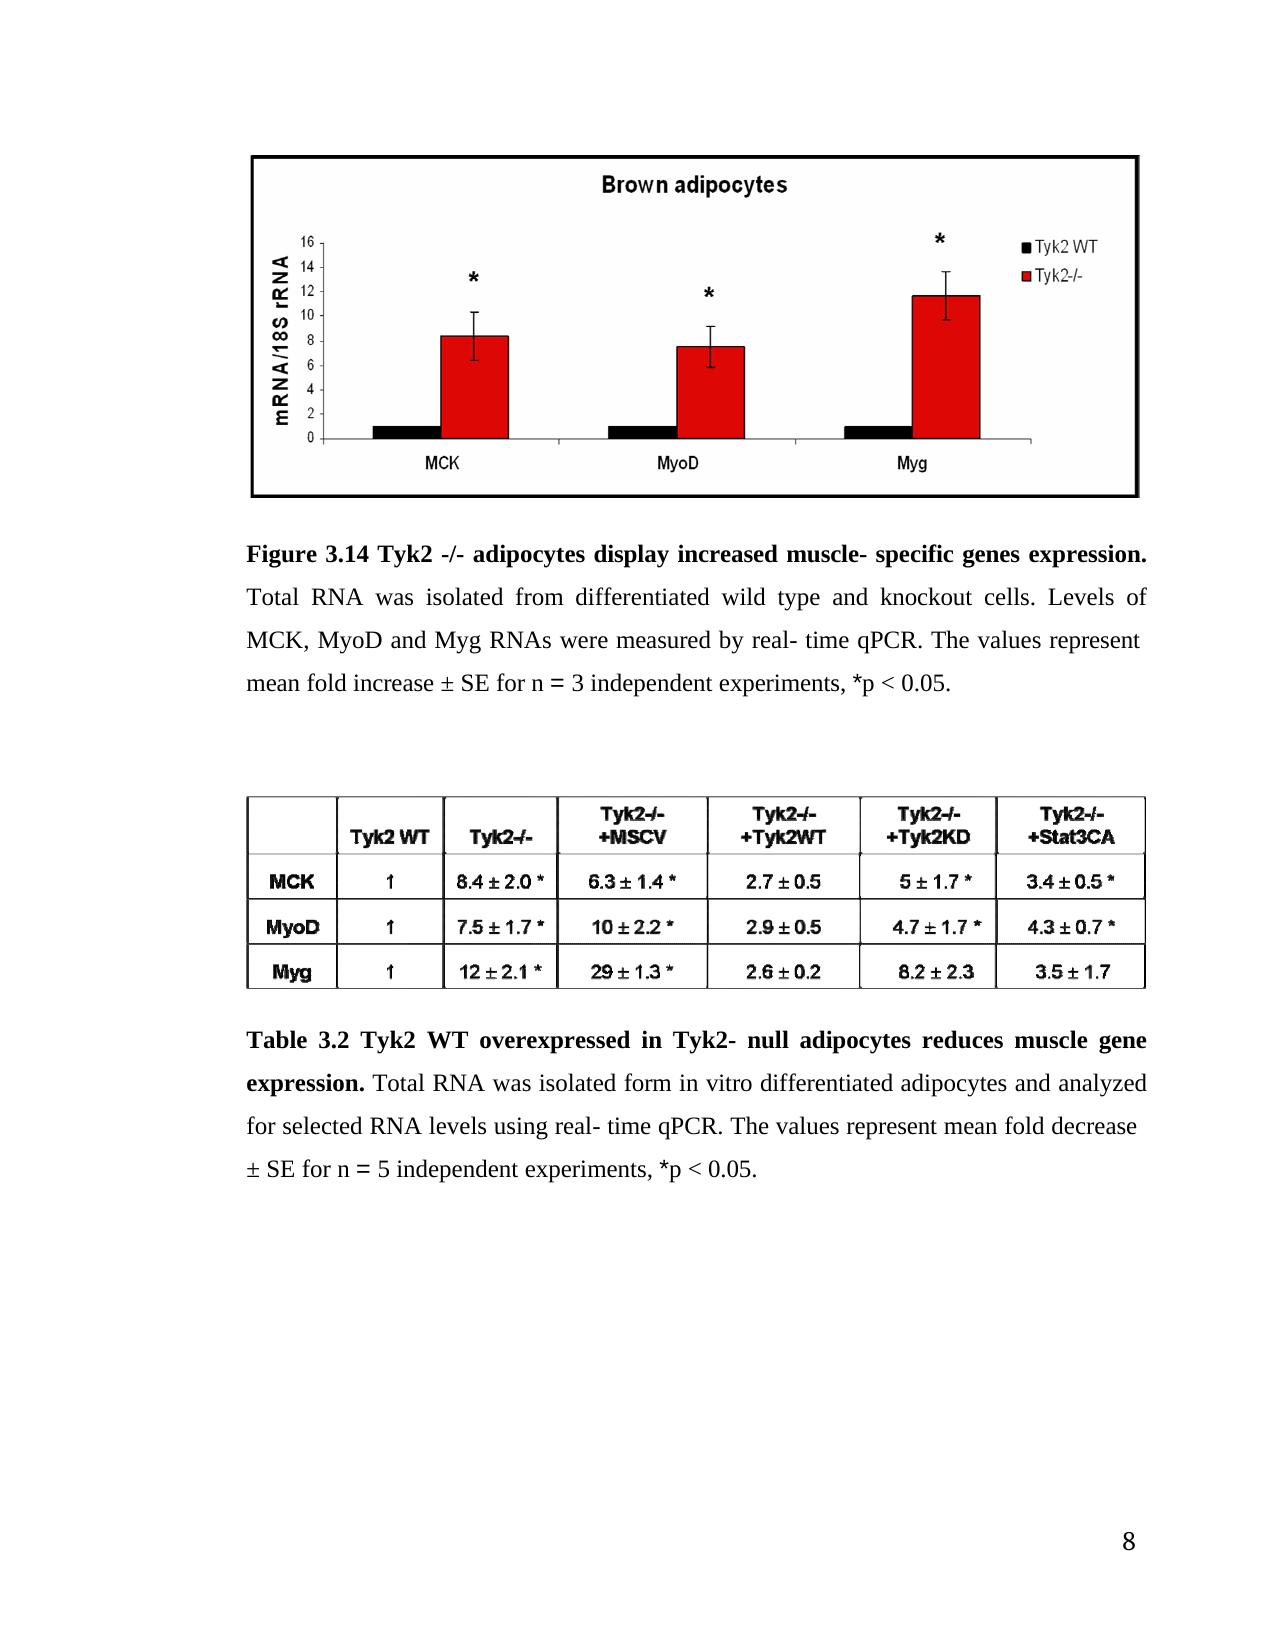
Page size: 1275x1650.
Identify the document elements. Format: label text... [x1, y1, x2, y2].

text mean fold increase ± SE for n = 3 independent experiments, *p < 0.05. [246, 668, 1149, 697]
text 84 [1122, 1528, 1149, 1557]
text Figure 3.14 Tyk2 -/- adipocytes display increased muscle- specific genes expression. Total RNA was isolated from differentiated wild type and knockout cells. Levels of MCK, MyoD and Myg RNAs were measured by real- time qPCR. The values represent [246, 539, 1147, 653]
text ± SE for n = 5 independent experiments, *p < 0.05. [246, 1154, 1149, 1183]
text Table 3.2 Tyk2 WT overexpressed in Tyk2- null adipocytes reduces muscle gene expression. Total RNA was isolated form in vitro differentiated adipocytes and analyzed for selected RNA levels using real- time qPCR. The values represent mean fold decrease [246, 1025, 1147, 1139]
